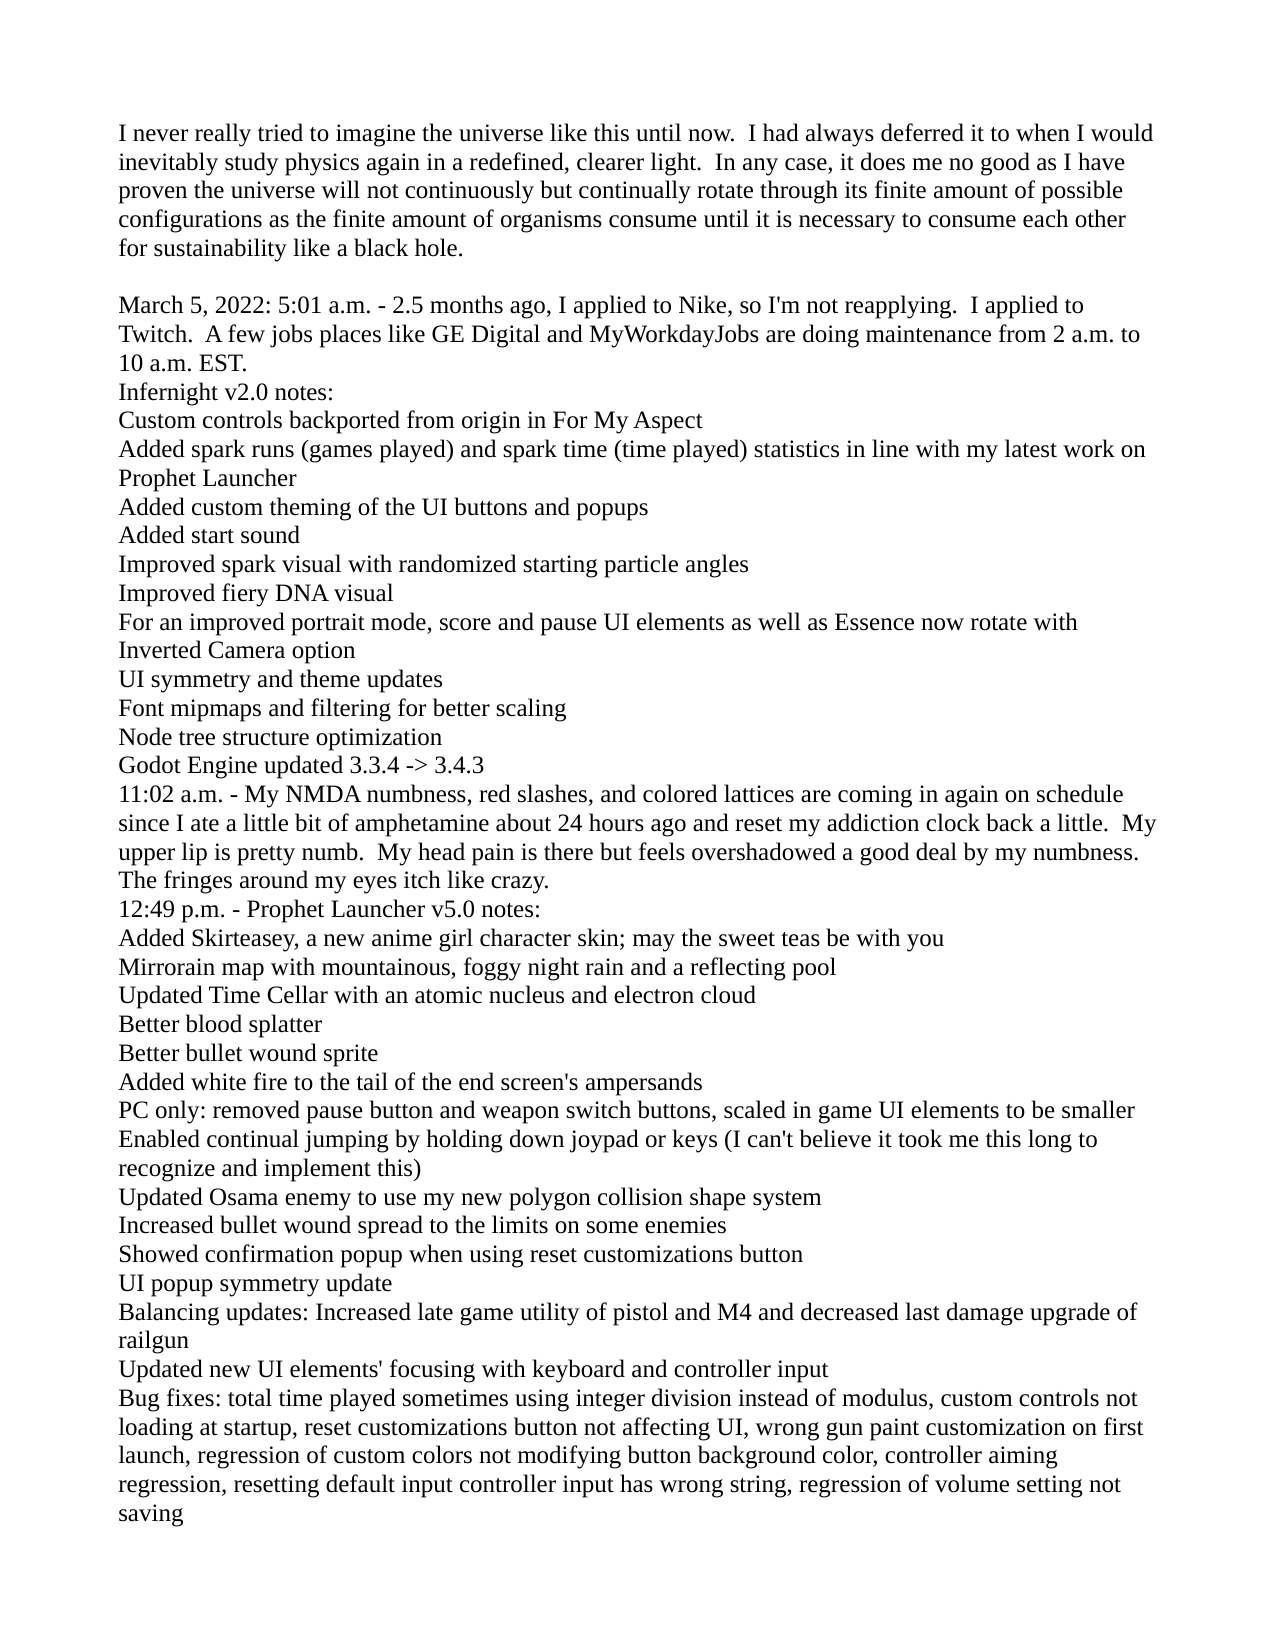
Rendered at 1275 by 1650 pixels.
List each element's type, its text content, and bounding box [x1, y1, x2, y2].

text Better bullet wound sprite [118, 1038, 1157, 1067]
text Added spark runs (games played) and spark time (time played) statistics in line with my latest work on Prophet Launcher [118, 434, 1157, 492]
text Godot Engine updated 3.3.4 -> 3.4.3 [118, 751, 1157, 779]
text 11:02 a.m. - My NMDA numbness, red slashes, and colored lattices are coming in again on schedule since I ate a little bit of amphetamine about 24 hours ago and reset my addiction clock back a little. My upper lip is pretty numb. My head pain is there but feels overshadowed a good deal by my numbness. The fringes around my eyes itch like crazy. [118, 779, 1157, 894]
text Node tree structure optimization [118, 722, 1157, 751]
text Added custom theming of the UI buttons and popups [118, 492, 1157, 521]
text Balancing updates: Increased late game utility of pistol and M4 and decreased last damage upgrade of railgun [118, 1297, 1157, 1354]
text Updated Osama enemy to use my new polygon collision shape system [118, 1182, 1157, 1211]
text 12:49 p.m. - Prophet Launcher v5.0 notes: [118, 894, 1157, 923]
text UI popup symmetry update [118, 1268, 1157, 1297]
text Improved fiery DNA visual [118, 578, 1157, 607]
text Infernight v2.0 notes: [118, 377, 1157, 406]
text Bug fixes: total time played sometimes using integer division instead of modulus, custom controls not loading at startup, reset customizations button not affecting UI, wrong gun paint customization on first launch, regression of custom colors not modifying button background color, controller aiming regression, resetting default input controller input has wrong string, regression of volume setting not saving [118, 1383, 1157, 1527]
text For an improved portrait mode, score and pause UI elements as well as Essence now rotate with Inverted Camera option [118, 607, 1157, 664]
text Better blood splatter [118, 1009, 1157, 1038]
text Added Skirteasey, a new anime girl character skin; may the sweet teas be with you [118, 923, 1157, 952]
text Improved spark visual with randomized starting particle angles [118, 549, 1157, 578]
text Added white fire to the tail of the end screen's ampersands [118, 1067, 1157, 1096]
text Updated Time Cellar with an atomic nucleus and electron cloud [118, 981, 1157, 1009]
text I never really tried to imagine the universe like this until now. I had always deferred it to when I would inevitably study physics again in a redefined, clearer light. In any case, it does me no good as I have proven the universe will not continuously but continually rotate through its finite amount of possible configurations as the finite amount of organisms consume until it is necessary to consume each other for sustainability like a black hole. [118, 118, 1157, 262]
text Increased bullet wound spread to the limits on some enemies [118, 1211, 1157, 1239]
text Custom controls backported from origin in For My Aspect [118, 406, 1157, 434]
text Mirrorain map with mountainous, foggy night rain and a reflecting pool [118, 952, 1157, 981]
text Added start sound [118, 521, 1157, 549]
text Enabled continual jumping by holding down joypad or keys (I can't believe it took me this long to recognize and implement this) [118, 1124, 1157, 1182]
text March 5, 2022: 5:01 a.m. - 2.5 months ago, I applied to Nike, so I'm not reapplying. I applied to Twitch. A few jobs places like GE Digital and MyWorkdayJobs are doing maintenance from 2 a.m. to 10 a.m. EST. [118, 291, 1157, 377]
text Updated new UI elements' focusing with keyboard and controller input [118, 1354, 1157, 1383]
text Font mipmaps and filtering for better scaling [118, 693, 1157, 722]
text Showed confirmation popup when using reset customizations button [118, 1239, 1157, 1268]
text PC only: removed pause button and weapon switch buttons, scaled in game UI elements to be smaller [118, 1096, 1157, 1124]
text UI symmetry and theme updates [118, 664, 1157, 693]
